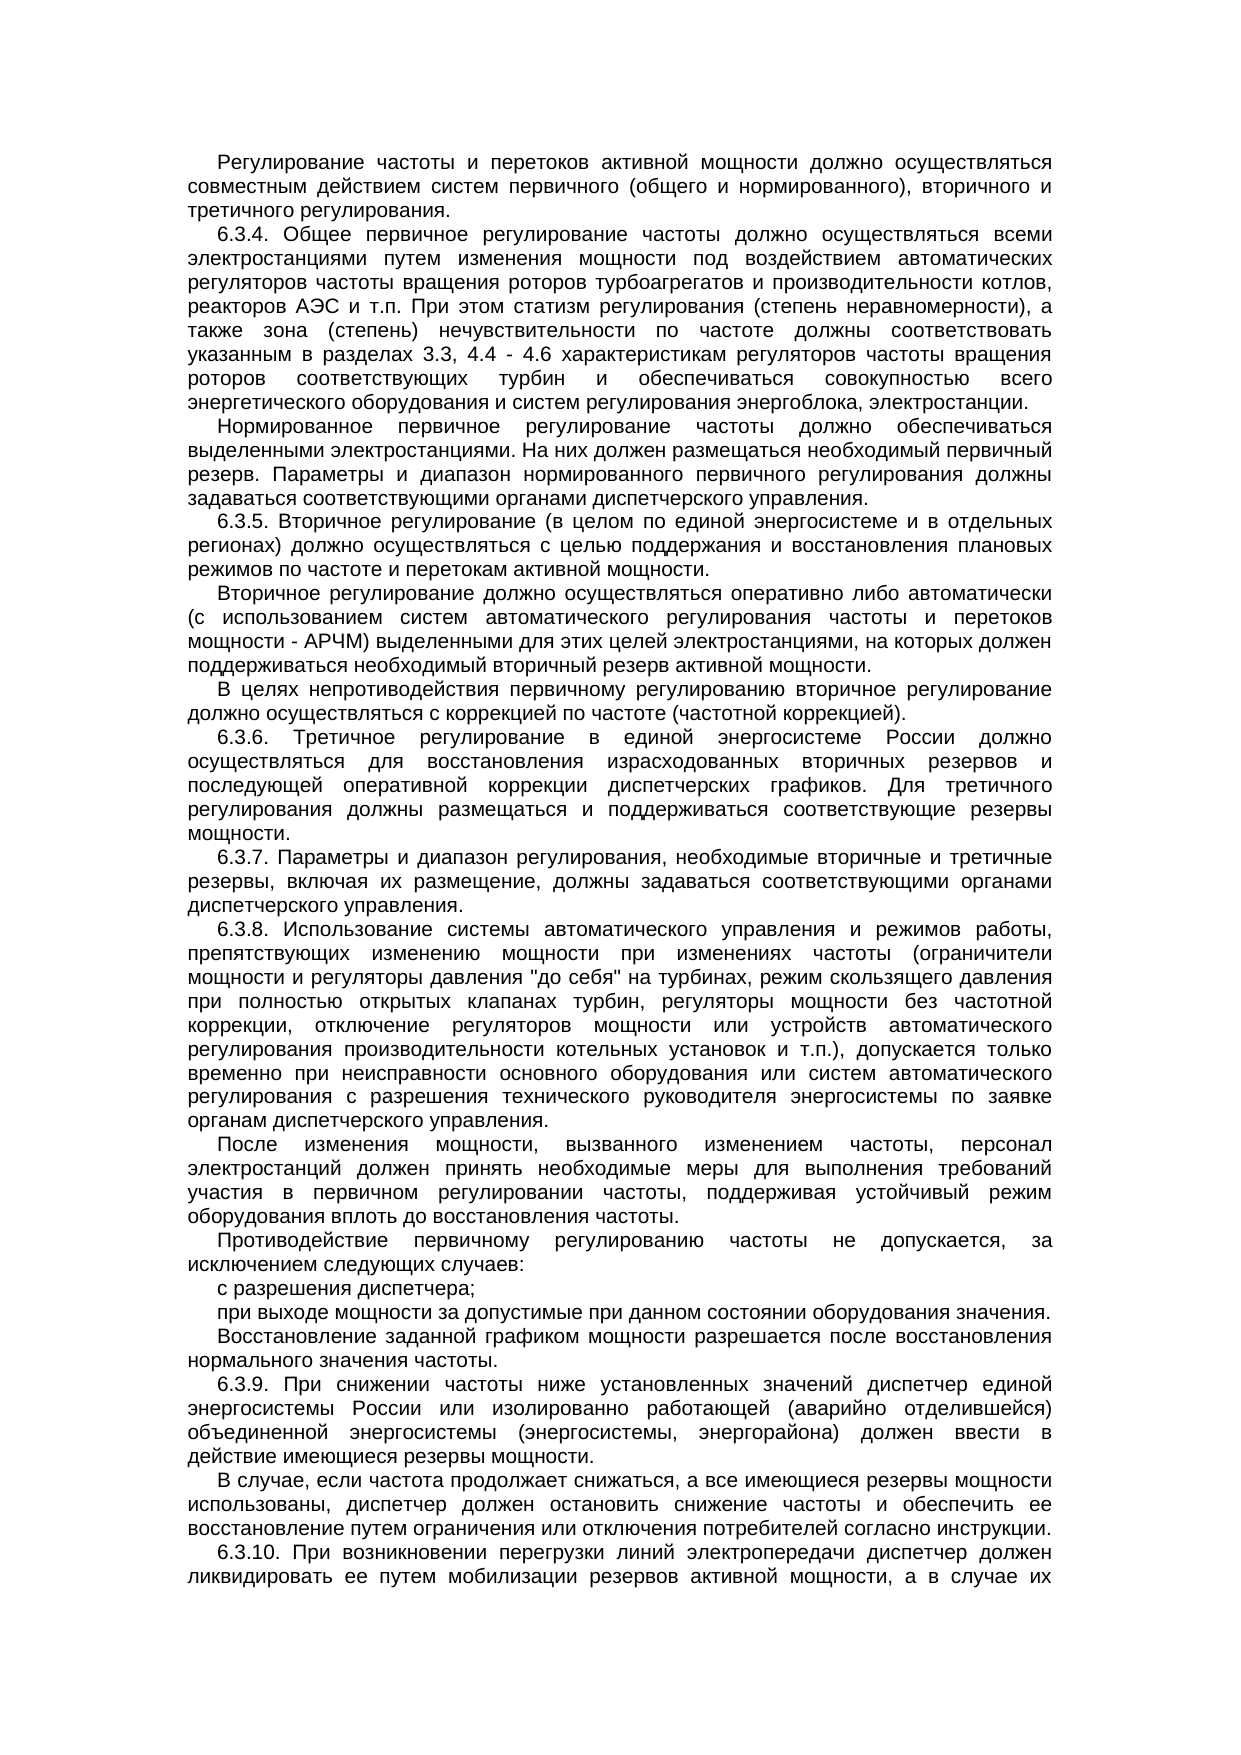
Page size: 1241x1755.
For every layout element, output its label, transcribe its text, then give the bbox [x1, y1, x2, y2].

text 6.3.5. Вторичное регулирование (в целом по единой энергосистеме и в отдельных регионах) должно осуществляться с целью поддержания и восстановления плановых режимов по частоте и перетокам активной мощности. [187, 509, 1053, 581]
text В целях непротиводействия первичному регулированию вторичное регулирование должно осуществляться с коррекцией по частоте (частотной коррекцией). [187, 677, 1053, 725]
text 6.3.6. Третичное регулирование в единой энергосистеме России должно осуществляться для восстановления израсходованных вторичных резервов и последующей оперативной коррекции диспетчерских графиков. Для третичного регулирования должны размещаться и поддерживаться соответствующие резервы мощности. [187, 725, 1053, 845]
text 6.3.4. Общее первичное регулирование частоты должно осуществляться всеми электростанциями путем изменения мощности под воздействием автоматических регуляторов частоты вращения роторов турбоагрегатов и производительности котлов, реакторов АЭС и т.п. При этом статизм регулирования (степень неравномерности), а также зона (степень) нечувствительности по частоте должны соответствовать указанным в разделах 3.3, 4.4 - 4.6 характеристикам регуляторов частоты вращения роторов соответствующих турбин и обеспечиваться совокупностью всего энергетического оборудования и систем регулирования энергоблока, электростанции. [187, 222, 1053, 413]
text Восстановление заданной графиком мощности разрешается после восстановления нормального значения частоты. [187, 1324, 1053, 1372]
text 6.3.8. Использование системы автоматического управления и режимов работы, препятствующих изменению мощности при изменениях частоты (ограничители мощности и регуляторы давления "до себя" на турбинах, режим скользящего давления при полностью открытых клапанах турбин, регуляторы мощности без частотной коррекции, отключение регуляторов мощности или устройств автоматического регулирования производительности котельных установок и т.п.), допускается только временно при неисправности основного оборудования или систем автоматического регулирования с разрешения технического руководителя энергосистемы по заявке органам диспетчерского управления. [187, 917, 1053, 1132]
text Регулирование частоты и перетоков активной мощности должно осуществляться совместным действием систем первичного (общего и нормированного), вторичного и третичного регулирования. [187, 150, 1053, 222]
text Вторичное регулирование должно осуществляться оперативно либо автоматически (с использованием систем автоматического регулирования частоты и перетоков мощности - АРЧМ) выделенными для этих целей электростанциями, на которых должен поддерживаться необходимый вторичный резерв активной мощности. [187, 581, 1053, 677]
text с разрешения диспетчера; [187, 1276, 1053, 1300]
text Противодействие первичному регулированию частоты не допускается, за исключением следующих случаев: [187, 1228, 1053, 1276]
text 6.3.9. При снижении частоты ниже установленных значений диспетчер единой энергосистемы России или изолированно работающей (аварийно отделившейся) объединенной энергосистемы (энергосистемы, энергорайона) должен ввести в действие имеющиеся резервы мощности. [187, 1372, 1053, 1468]
text После изменения мощности, вызванного изменением частоты, персонал электростанций должен принять необходимые меры для выполнения требований участия в первичном регулировании частоты, поддерживая устойчивый режим оборудования вплоть до восстановления частоты. [187, 1132, 1053, 1228]
text 6.3.10. При возникновении перегрузки линий электропередачи диспетчер должен ликвидировать ее путем мобилизации резервов активной мощности, а в случае их [187, 1539, 1053, 1587]
text при выходе мощности за допустимые при данном состоянии оборудования значения. [187, 1300, 1053, 1324]
text 6.3.7. Параметры и диапазон регулирования, необходимые вторичные и третичные резервы, включая их размещение, должны задаваться соответствующими органами диспетчерского управления. [187, 845, 1053, 917]
text Нормированное первичное регулирование частоты должно обеспечиваться выделенными электростанциями. На них должен размещаться необходимый первичный резерв. Параметры и диапазон нормированного первичного регулирования должны задаваться соответствующими органами диспетчерского управления. [187, 413, 1053, 509]
text В случае, если частота продолжает снижаться, а все имеющиеся резервы мощности использованы, диспетчер должен остановить снижение частоты и обеспечить ее восстановление путем ограничения или отключения потребителей согласно инструкции. [187, 1468, 1053, 1539]
